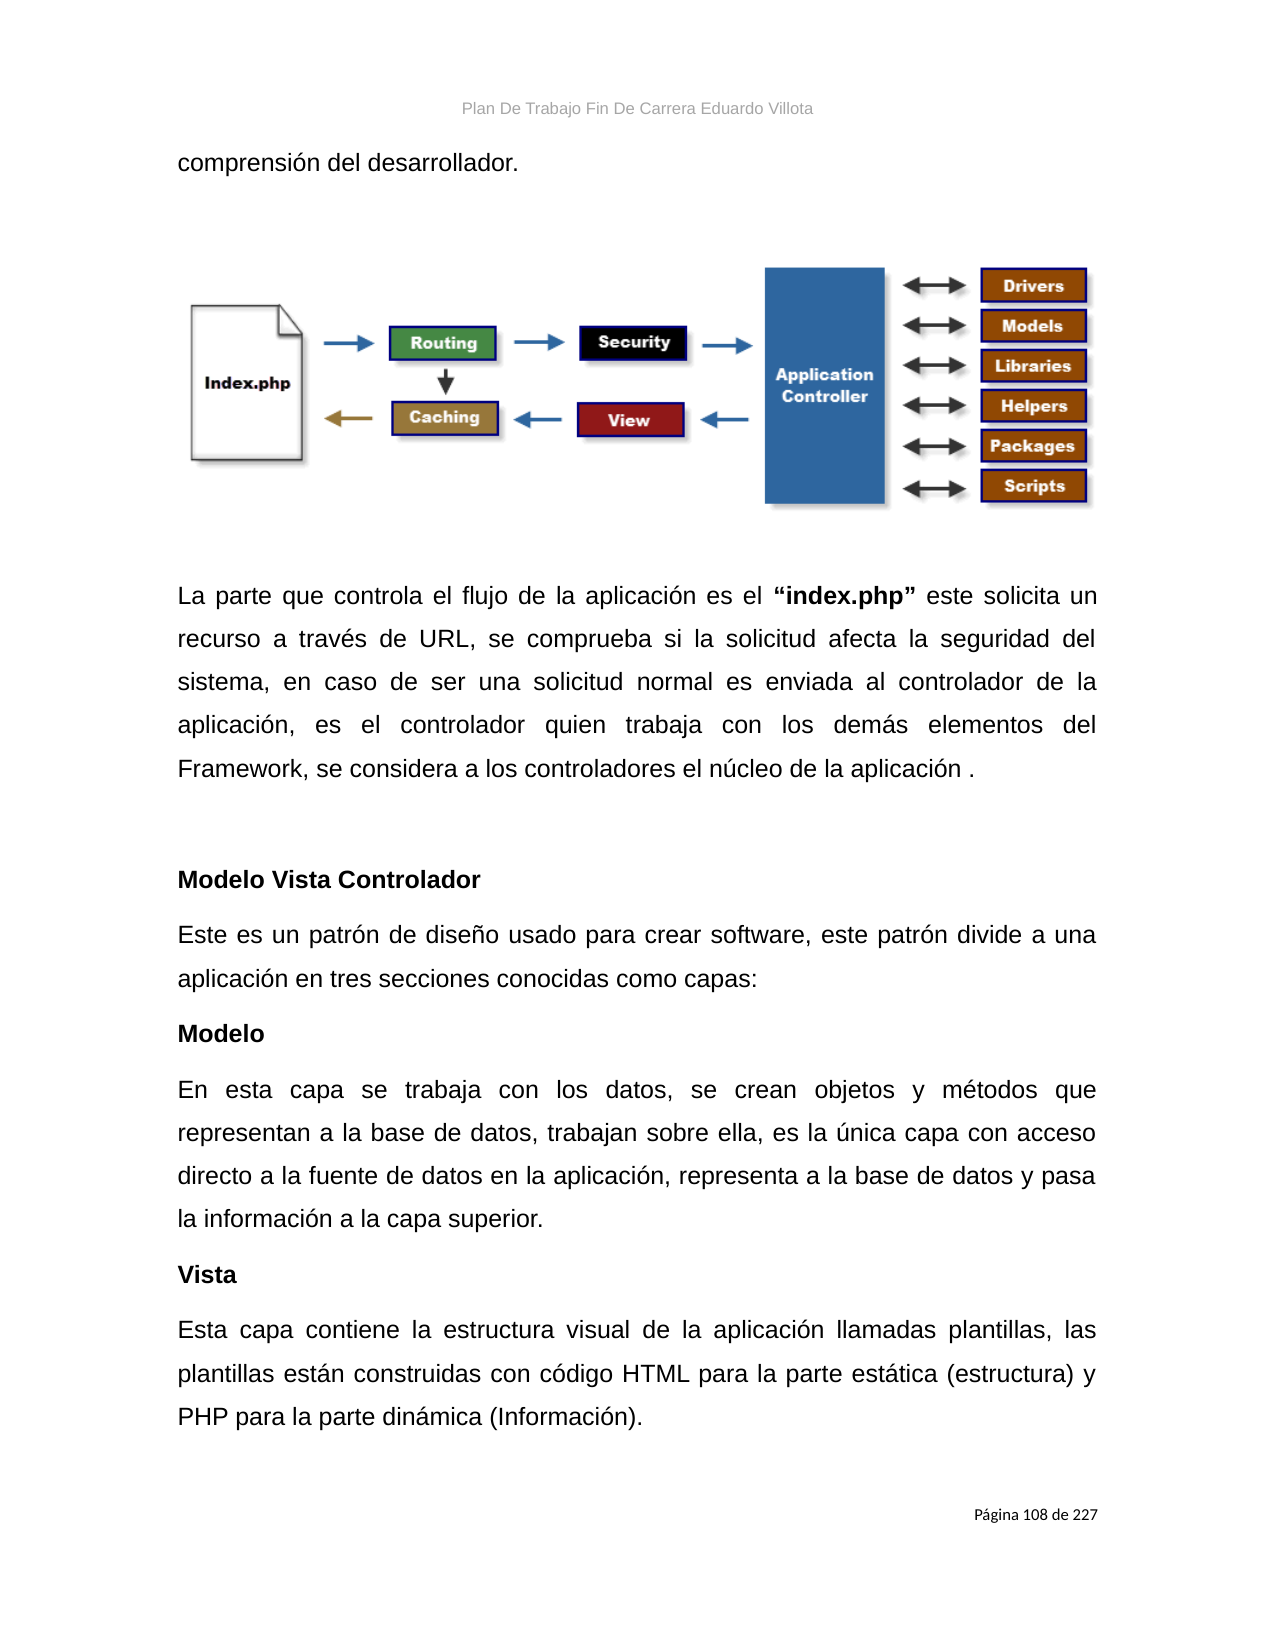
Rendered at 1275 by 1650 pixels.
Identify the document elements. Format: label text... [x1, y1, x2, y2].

text Modelo Vista Controlador [177, 865, 1098, 893]
text En esta capa se trabaja con los datos, se crean objetos y métodos que representan a la base de datos, trabajan sobre ella, es la única capa con acceso directo a la fuente de datos en la aplicación, representa a la base de datos y pasa la información a la capa superior. [177, 1075, 1098, 1233]
text La parte que controla el flujo de la aplicación es el “index.php” este solicita un recurso a través de URL, se comprueba si la solicitud afecta la seguridad del sistema, en caso de ser una solicitud normal es enviada al controlador de la aplicación, es el controlador quien trabaja con los demás elementos del Framework, se considera a los controladores el núcleo de la aplicación . [177, 581, 1098, 782]
text Modelo [177, 1019, 1098, 1048]
text comprensión del desarrollador. [177, 148, 1098, 176]
text Esta capa contiene la estructura visual de la aplicación llamadas plantillas, las plantillas están construidas con código HTML para la parte estática (estructura) y PHP para la parte dinámica (Información). [177, 1315, 1098, 1430]
text Vista [177, 1260, 1098, 1288]
text Este es un patrón de diseño usado para crear software, este patrón divide a una aplicación en tres secciones conocidas como capas: [177, 920, 1098, 992]
picture [177, 258, 1098, 512]
